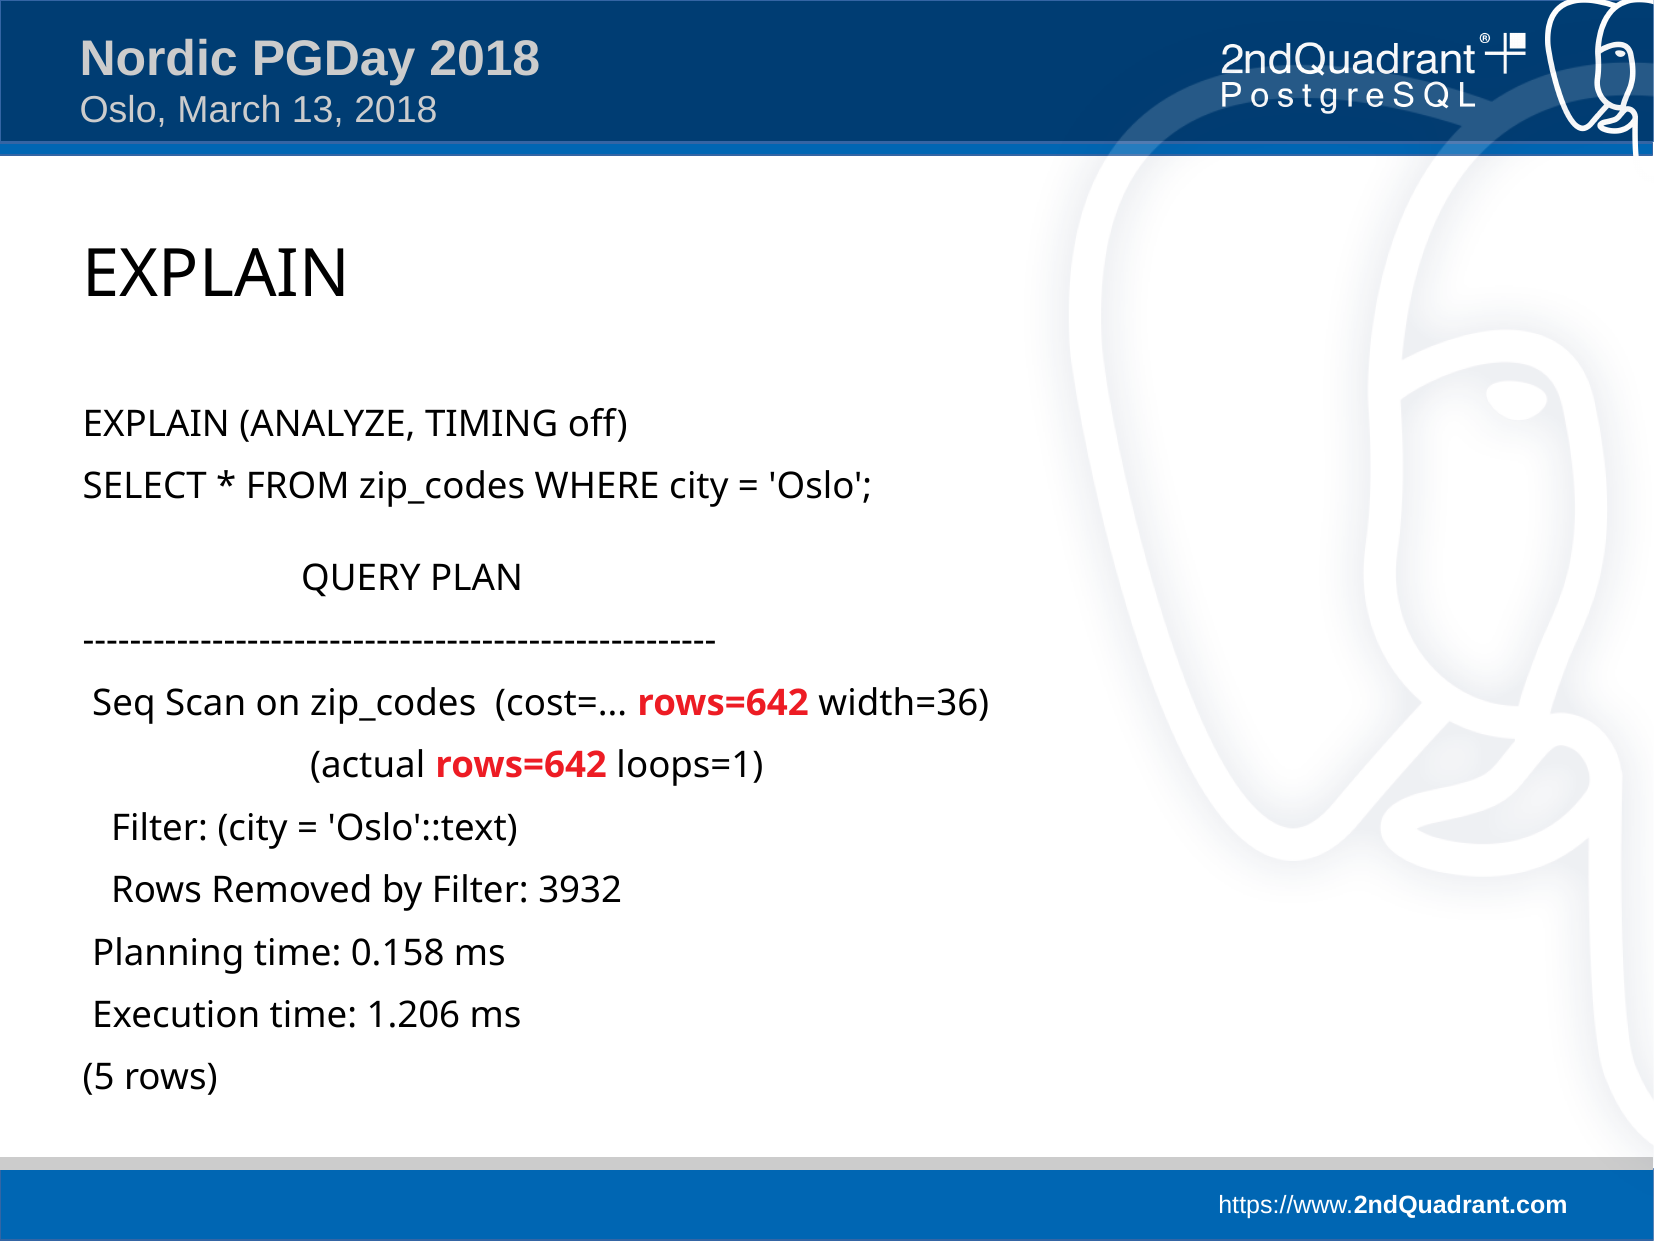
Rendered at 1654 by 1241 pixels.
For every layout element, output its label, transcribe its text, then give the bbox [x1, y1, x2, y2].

list EXPLAIN (ANALYZE, TIMING off) SELECT * FROM zip_codes WHERE city = 'Oslo'; QUERY PLAN ------------------------------------------------------ Seq Scan on zip_codes (cost=... rows=642 width=36) (actual rows=642 loops=1) Filter: (city = 'Oslo'::text) Rows Removed by Filter: 3932 Planning time: 0.158 ms Execution time: 1.206 ms (5 rows) [82, 384, 1571, 1104]
title EXPLAIN [82, 167, 1571, 375]
picture [632, 0, 1654, 1241]
